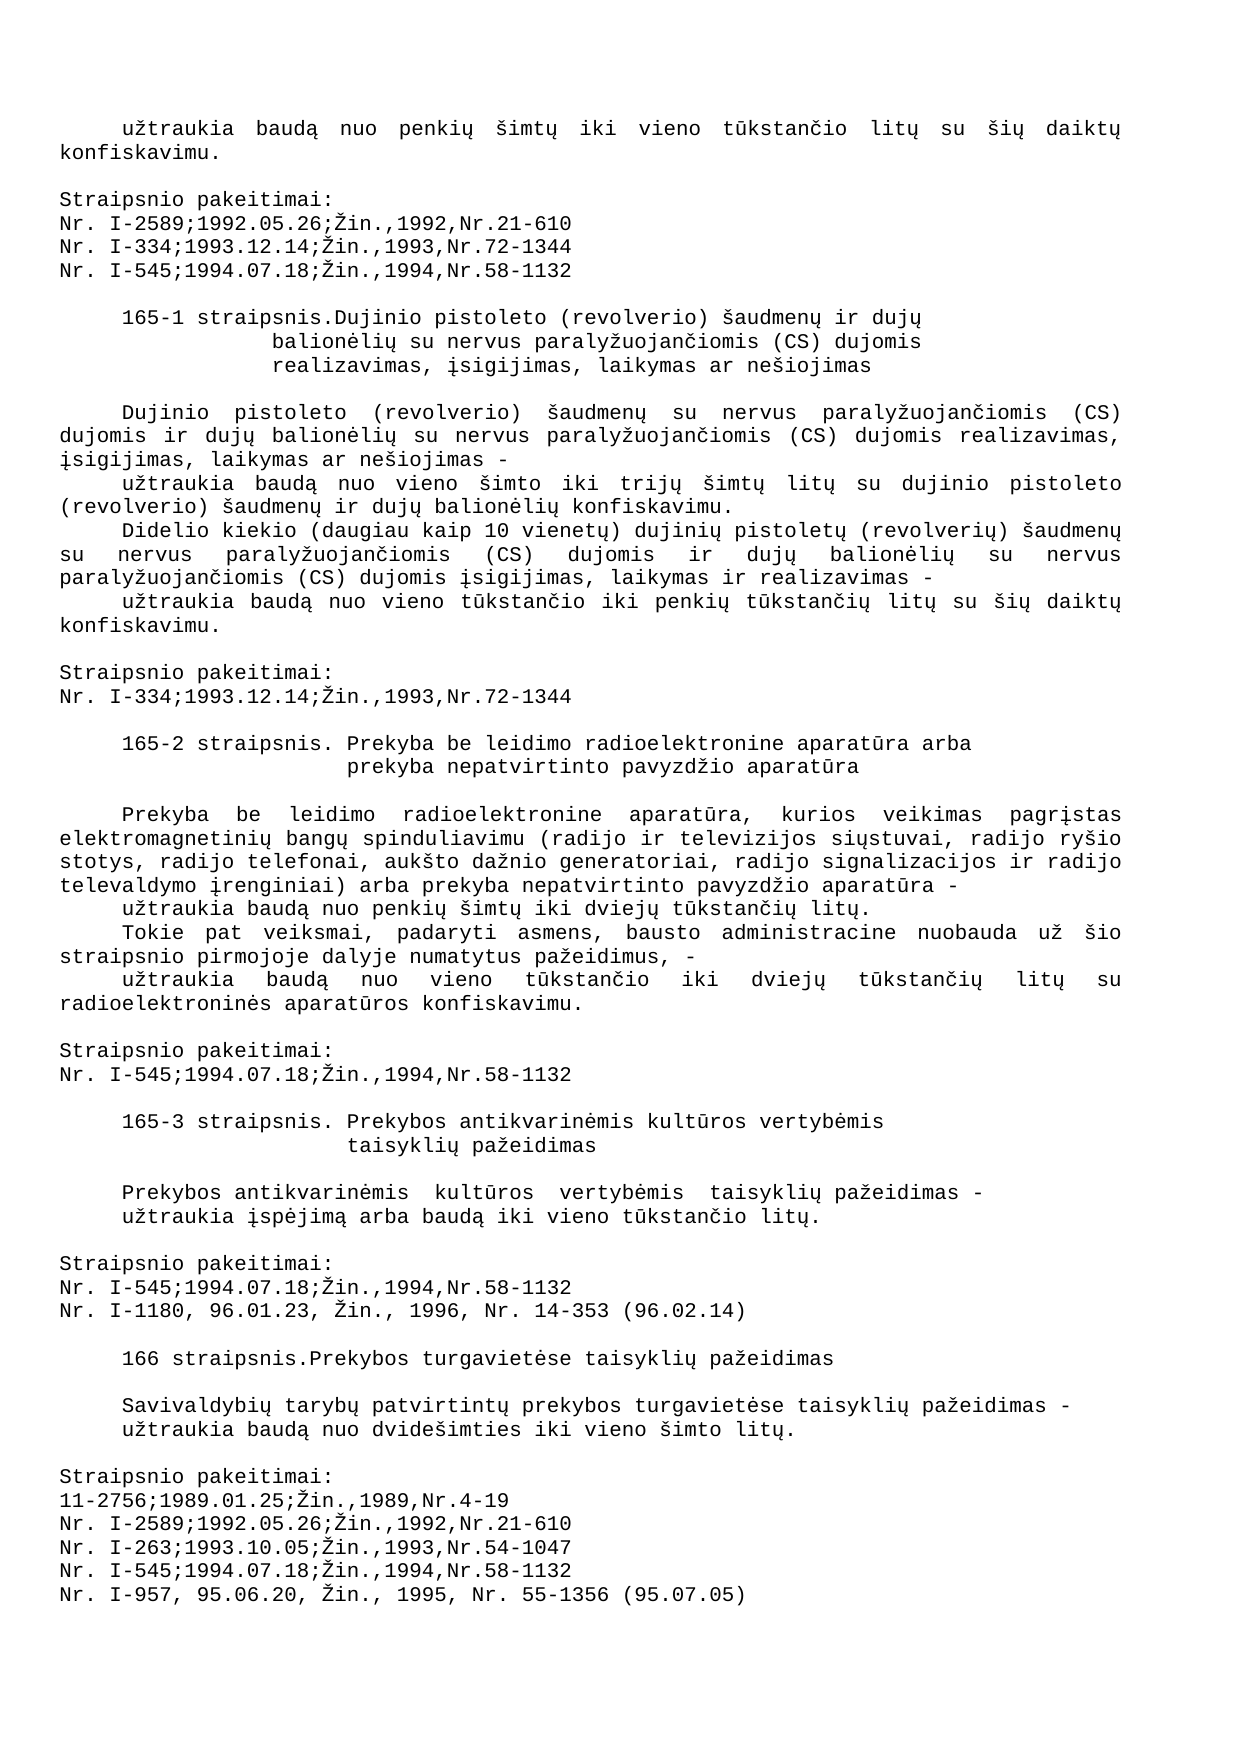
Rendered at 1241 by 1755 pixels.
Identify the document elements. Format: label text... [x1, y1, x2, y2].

text 165-1 straipsnis.Dujinio pistoleto (revolverio) šaudmenų ir dujų [59, 307, 1122, 331]
text Nr. I-545;1994.07.18;Žin.,1994,Nr.58-1132 [59, 1064, 1122, 1088]
text realizavimas, įsigijimas, laikymas ar nešiojimas [59, 354, 1122, 378]
text Tokie pat veiksmai, padaryti asmens, bausto administracine nuobauda už šio straipsnio pirmojoje dalyje numatytus pažeidimus, - [59, 922, 1122, 969]
text Savivaldybių tarybų patvirtintų prekybos turgavietėse taisyklių pažeidimas - [59, 1395, 1122, 1419]
text taisyklių pažeidimas [59, 1135, 1122, 1158]
text Nr. I-2589;1992.05.26;Žin.,1992,Nr.21-610 [59, 1513, 1122, 1537]
text Straipsnio pakeitimai: [59, 1466, 1122, 1489]
text Nr. I-545;1994.07.18;Žin.,1994,Nr.58-1132 [59, 260, 1122, 284]
text 165-2 straipsnis. Prekyba be leidimo radioelektronine aparatūra arba [59, 733, 1122, 757]
text 166 straipsnis.Prekybos turgavietėse taisyklių pažeidimas [59, 1348, 1122, 1371]
text Straipsnio pakeitimai: [59, 189, 1122, 213]
text Nr. I-263;1993.10.05;Žin.,1993,Nr.54-1047 [59, 1537, 1122, 1561]
text Nr. I-957, 95.06.20, Žin., 1995, Nr. 55-1356 (95.07.05) [59, 1584, 1122, 1608]
text Nr. I-545;1994.07.18;Žin.,1994,Nr.58-1132 [59, 1561, 1122, 1584]
text užtraukia baudą nuo vieno šimto iki trijų šimtų litų su dujinio pistoleto (revolverio) šaudmenų ir dujų balionėlių konfiskavimu. [59, 473, 1122, 520]
text Nr. I-1180, 96.01.23, Žin., 1996, Nr. 14-353 (96.02.14) [59, 1300, 1122, 1324]
text Nr. I-334;1993.12.14;Žin.,1993,Nr.72-1344 [59, 236, 1122, 260]
text užtraukia įspėjimą arba baudą iki vieno tūkstančio litų. [59, 1206, 1122, 1229]
text Straipsnio pakeitimai: [59, 662, 1122, 686]
text Nr. I-2589;1992.05.26;Žin.,1992,Nr.21-610 [59, 213, 1122, 236]
text Didelio kiekio (daugiau kaip 10 vienetų) dujinių pistoletų (revolverių) šaudmenų su nervus paralyžuojančiomis (CS) dujomis ir dujų balionėlių su nervus paralyžuojančiomis (CS) dujomis įsigijimas, laikymas ir realizavimas - [59, 520, 1122, 591]
text 165-3 straipsnis. Prekybos antikvarinėmis kultūros vertybėmis [59, 1111, 1122, 1135]
text Prekyba be leidimo radioelektronine aparatūra, kurios veikimas pagrįstas elektromagnetinių bangų spinduliavimu (radijo ir televizijos siųstuvai, radijo ryšio stotys, radijo telefonai, aukšto dažnio generatoriai, radijo signalizacijos ir radijo televaldymo įrenginiai) arba prekyba nepatvirtinto pavyzdžio aparatūra - [59, 804, 1122, 898]
text užtraukia baudą nuo penkių šimtų iki dviejų tūkstančių litų. [59, 898, 1122, 922]
text Dujinio pistoleto (revolverio) šaudmenų su nervus paralyžuojančiomis (CS) dujomis ir dujų balionėlių su nervus paralyžuojančiomis (CS) dujomis realizavimas, įsigijimas, laikymas ar nešiojimas - [59, 402, 1122, 473]
text Prekybos antikvarinėmis kultūros vertybėmis taisyklių pažeidimas - [59, 1182, 1122, 1206]
text Nr. I-334;1993.12.14;Žin.,1993,Nr.72-1344 [59, 686, 1122, 709]
text 11-2756;1989.01.25;Žin.,1989,Nr.4-19 [59, 1489, 1122, 1513]
text užtraukia baudą nuo dvidešimties iki vieno šimto litų. [59, 1419, 1122, 1442]
text Straipsnio pakeitimai: [59, 1253, 1122, 1277]
text balionėlių su nervus paralyžuojančiomis (CS) dujomis [59, 331, 1122, 354]
text prekyba nepatvirtinto pavyzdžio aparatūra [59, 757, 1122, 780]
text užtraukia baudą nuo penkių šimtų iki vieno tūkstančio litų su šių daiktų konfiskavimu. [59, 118, 1122, 165]
text Nr. I-545;1994.07.18;Žin.,1994,Nr.58-1132 [59, 1277, 1122, 1300]
text užtraukia baudą nuo vieno tūkstančio iki dviejų tūkstančių litų su radioelektroninės aparatūros konfiskavimu. [59, 969, 1122, 1017]
text užtraukia baudą nuo vieno tūkstančio iki penkių tūkstančių litų su šių daiktų konfiskavimu. [59, 591, 1122, 638]
text Straipsnio pakeitimai: [59, 1040, 1122, 1064]
